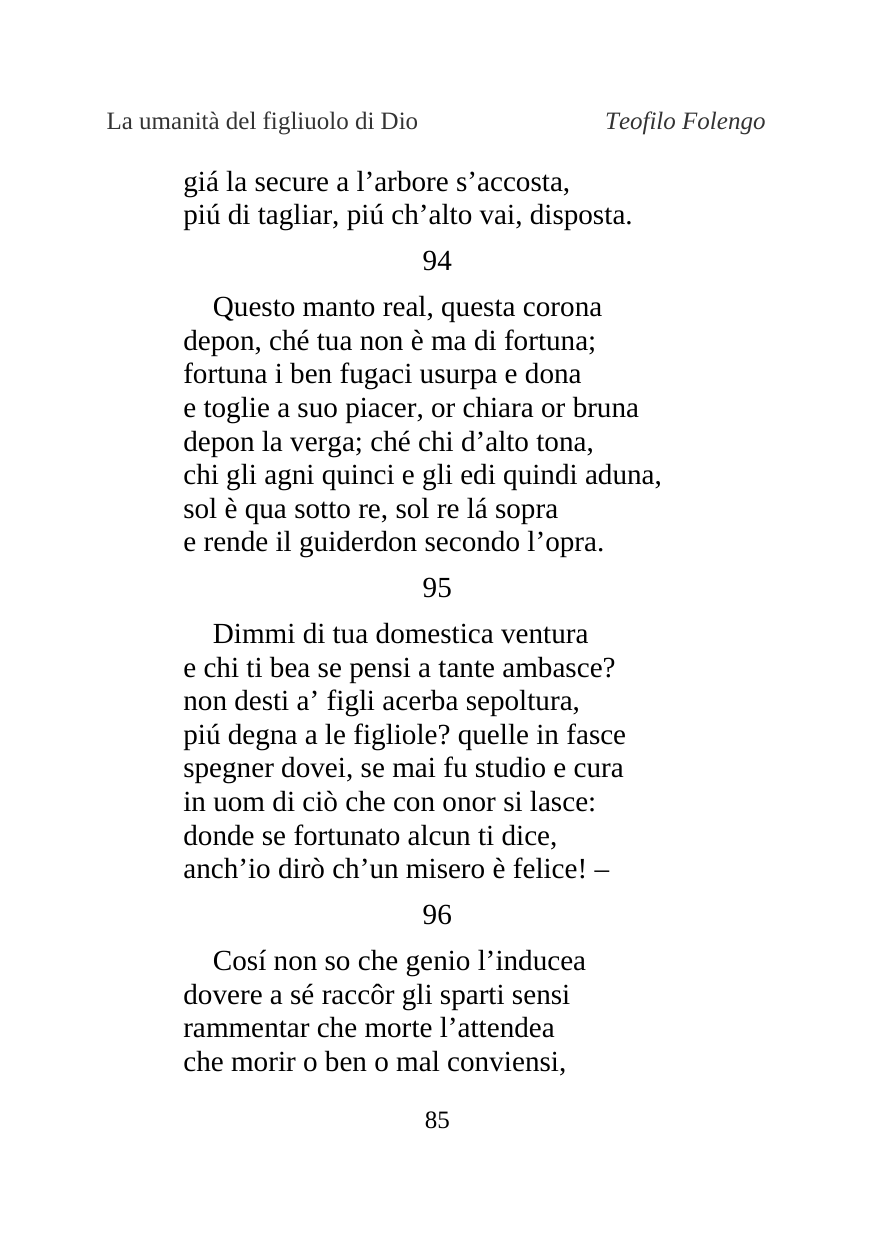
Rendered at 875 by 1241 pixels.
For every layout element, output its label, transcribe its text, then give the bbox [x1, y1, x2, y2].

text 96 [106, 897, 768, 931]
text 95 [106, 570, 768, 604]
text giá la secure a l’arbore s’accosta, piú di tagliar, piú ch’alto vai, disposta. [183, 164, 768, 231]
text 94 [106, 243, 768, 277]
text Dimmi di tua domestica ventura e chi ti bea se pensi a tante ambasce? non desti a’ figli acerba sepoltura, piú degna a le figliole? quelle in fasce spegner dovei, se mai fu studio e cura in uom di ciò che con onor si lasce: donde se fortunato alcun ti dice, anch’io dirò ch’un misero è felice! – [183, 616, 768, 885]
text Questo manto real, questa corona depon, ché tua non è ma di fortuna; fortuna i ben fugaci usurpa e dona e toglie a suo piacer, or chiara or bruna depon la verga; ché chi d’alto tona, chi gli agni quinci e gli edi quindi aduna, sol è qua sotto re, sol re lá sopra e rende il guiderdon secondo l’opra. [183, 289, 768, 558]
text Cosí non so che genio l’inducea dovere a sé raccôr gli sparti sensi rammentar che morte l’attendea che morir o ben o mal conviensi, [183, 943, 768, 1077]
